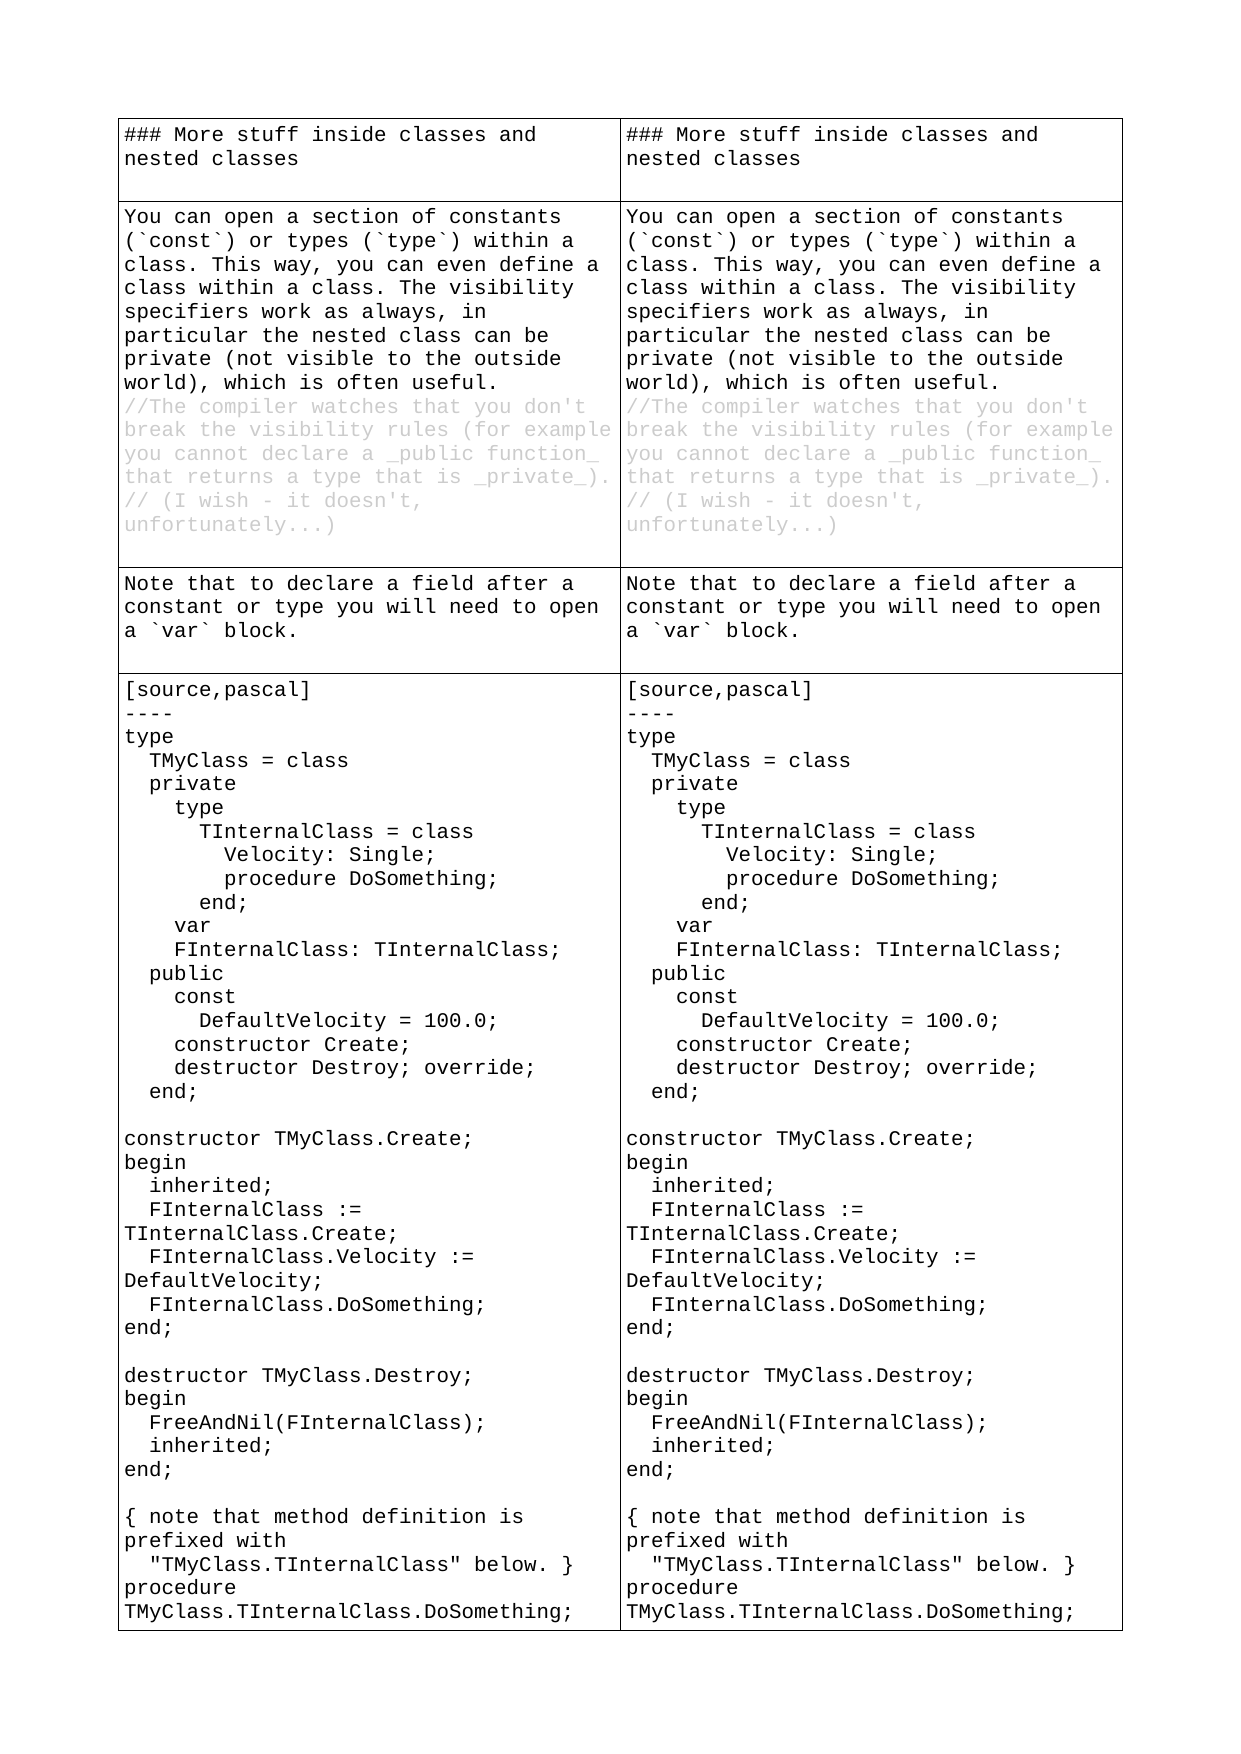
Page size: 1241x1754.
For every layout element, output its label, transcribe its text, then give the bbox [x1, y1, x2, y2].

table_cell [source,pascal] ---- type TMyClass = class private type TInternalClass = class Velocity: Single; procedure DoSomething; end; var FInternalClass: TInternalClass; public const DefaultVelocity = 100.0; constructor Create; destructor Destroy; override; end; constructor TMyClass.Create; begin inherited; FInternalClass := TInternalClass.Create; FInternalClass.Velocity := DefaultVelocity; FInternalClass.DoSomething; end; destructor TMyClass.Destroy; begin FreeAndNil(FInternalClass); inherited; end; { note that method definition is prefixed with "TMyClass.TInternalClass" below. } procedure TMyClass.TInternalClass.DoSomething; [621, 674, 1122, 1630]
table_cell You can open a section of constants (`const`) or types (`type`) within a class. This way, you can even define a class within a class. The visibility specifiers work as always, in particular the nested class can be private (not visible to the outside world), which is often useful. //The compiler watches that you don't break the visibility rules (for example you cannot declare a _public function_ that returns a type that is _private_). // (I wish - it doesn't, unfortunately...) [621, 202, 1122, 567]
table_cell ### More stuff inside classes and nested classes [119, 119, 620, 201]
table_cell Note that to declare a field after a constant or type you will need to open a `var` block. [621, 568, 1122, 673]
table_cell Note that to declare a field after a constant or type you will need to open a `var` block. [119, 568, 620, 673]
table_cell You can open a section of constants (`const`) or types (`type`) within a class. This way, you can even define a class within a class. The visibility specifiers work as always, in particular the nested class can be private (not visible to the outside world), which is often useful. //The compiler watches that you don't break the visibility rules (for example you cannot declare a _public function_ that returns a type that is _private_). // (I wish - it doesn't, unfortunately...) [119, 202, 620, 567]
table_cell ### More stuff inside classes and nested classes [621, 119, 1122, 201]
table_cell [source,pascal] ---- type TMyClass = class private type TInternalClass = class Velocity: Single; procedure DoSomething; end; var FInternalClass: TInternalClass; public const DefaultVelocity = 100.0; constructor Create; destructor Destroy; override; end; constructor TMyClass.Create; begin inherited; FInternalClass := TInternalClass.Create; FInternalClass.Velocity := DefaultVelocity; FInternalClass.DoSomething; end; destructor TMyClass.Destroy; begin FreeAndNil(FInternalClass); inherited; end; { note that method definition is prefixed with "TMyClass.TInternalClass" below. } procedure TMyClass.TInternalClass.DoSomething; [119, 674, 620, 1630]
